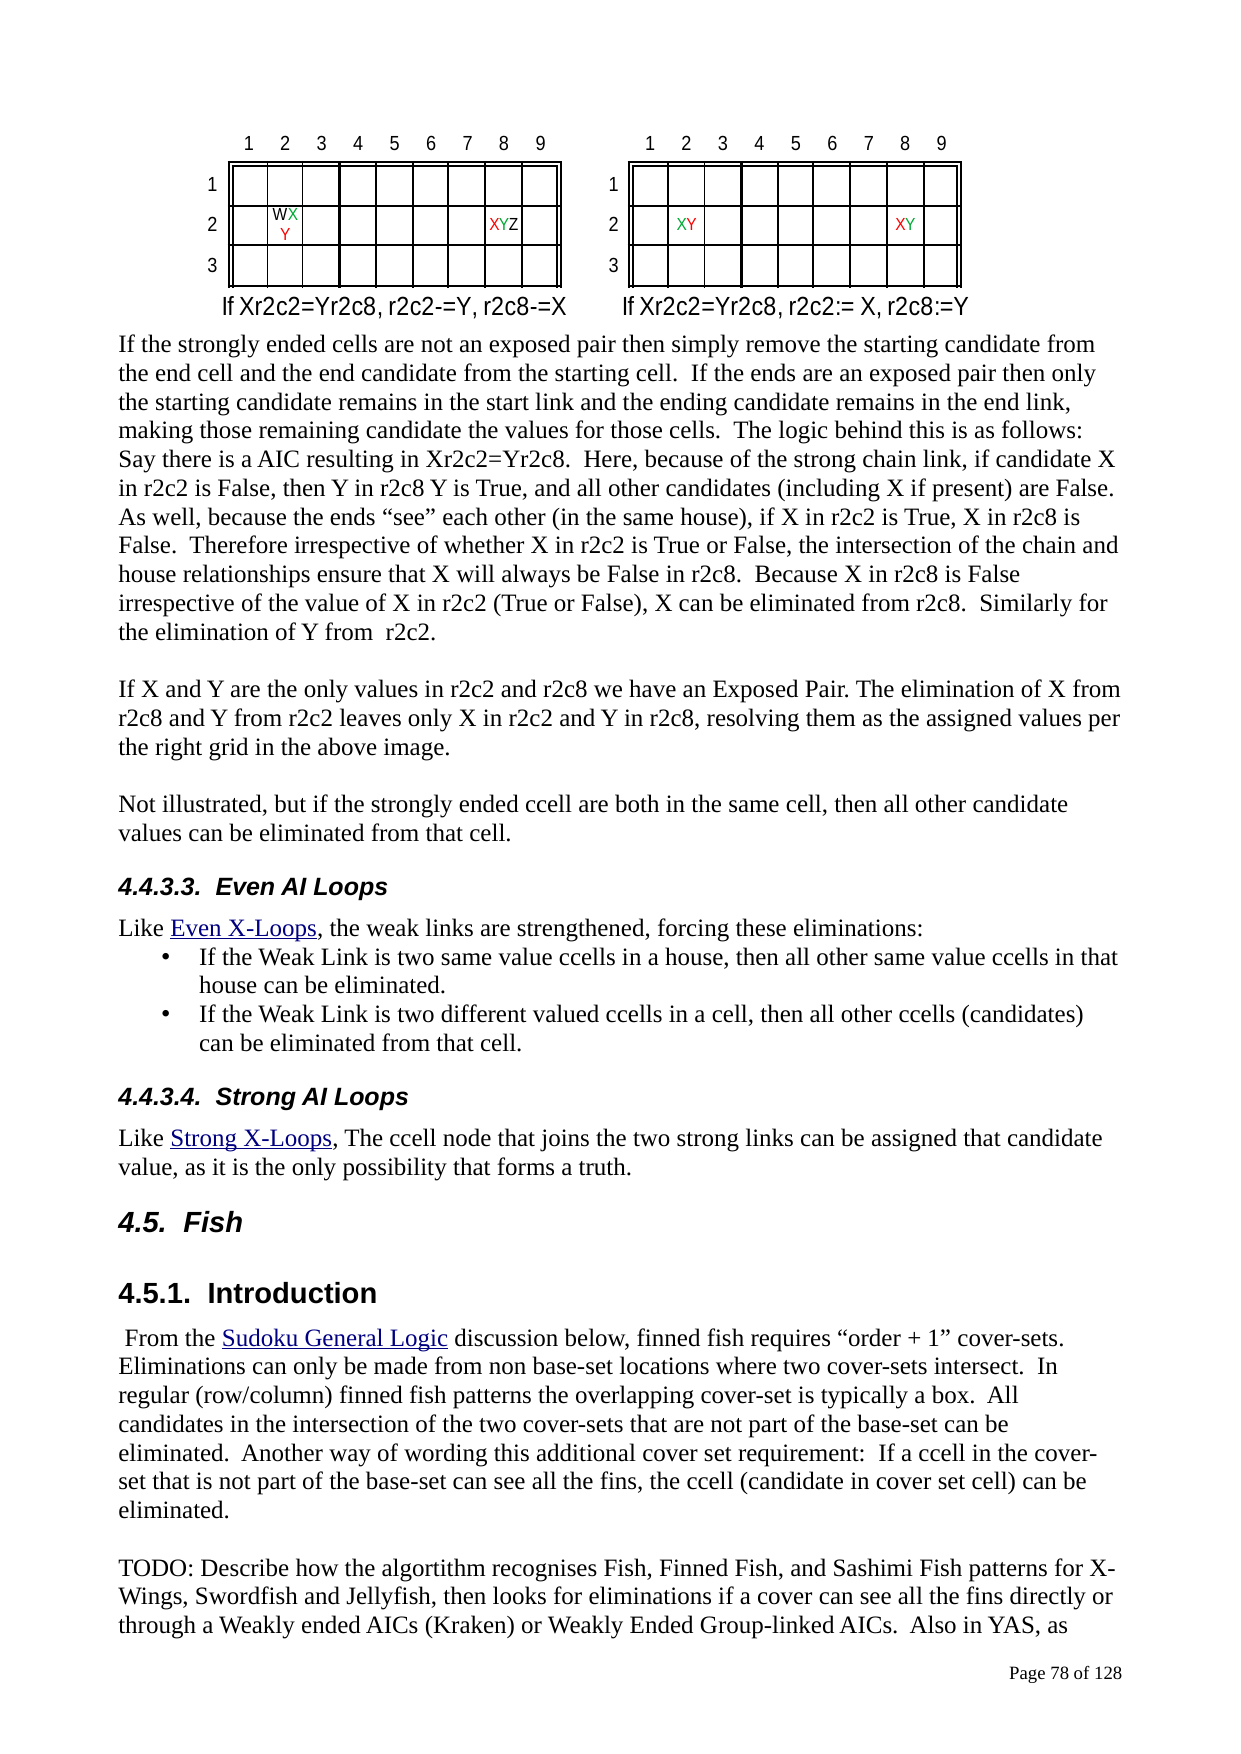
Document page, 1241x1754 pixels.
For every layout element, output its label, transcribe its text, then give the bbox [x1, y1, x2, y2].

subtitle Even AI Loops [118, 872, 1122, 901]
list If the Weak Link is two different valued ccells in a cell, then all other ccells (candidates) can be eliminated from that cell. [161, 999, 1122, 1057]
text TODO: Describe how the algortithm recognises Fish, Finned Fish, and Sashimi Fish patterns for X-Wings, Swordfish and Jellyfish, then looks for eliminations if a cover can see all the fins directly or through a Weakly ended AICs (Kraken) or Weakly Ended Group-linked AICs. Also in YAS, as [118, 1553, 1122, 1639]
subtitle Introduction [118, 1277, 1122, 1310]
text Not illustrated, but if the strongly ended ccell are both in the same cell, then all other candidate values can be eliminated from that cell. [118, 789, 1122, 847]
subtitle Fish [118, 1206, 1122, 1239]
list If the Weak Link is two same value ccells in a house, then all other same value ccells in that house can be eliminated. [161, 942, 1122, 999]
text Like Even X-Loops, the weak links are strengthened, forcing these eliminations: [118, 913, 1122, 942]
text If X and Y are the only values in r2c2 and r2c8 we have an Exposed Pair. The elimination of X from r2c8 and Y from r2c2 leaves only X in r2c2 and Y in r2c8, resolving them as the assigned values per the right grid in the above image. [118, 674, 1122, 761]
subtitle Strong AI Loops [118, 1082, 1122, 1111]
text Like Strong X-Loops, The ccell node that joins the two strong links can be assigned that candidate value, as it is the only possibility that forms a truth. [118, 1123, 1122, 1181]
text If the strongly ended cells are not an exposed pair then simply remove the starting candidate from the end cell and the end candidate from the starting cell. If the ends are an exposed pair then only the starting candidate remains in the start link and the ending candidate remains in the end link, making those remaining candidate the values for those cells. The logic behind this is as follows: Say there is a AIC resulting in Xr2c2=Yr2c8. Here, because of the strong chain link, if candidate X in r2c2 is False, then Y in r2c8 Y is True, and all other candidates (including X if present) are False. As well, because the ends “see” each other (in the same house), if X in r2c2 is True, X in r2c8 is False. Therefore irrespective of whether X in r2c2 is True or False, the intersection of the chain and house relationships ensure that X will always be False in r2c8. Because X in r2c8 is False irrespective of the value of X in r2c2 (True or False), X can be eliminated from r2c8. Similarly for the elimination of Y from r2c2. [118, 118, 1122, 646]
text From the Sudoku General Logic discussion below, finned fish requires “order + 1” cover-sets. Eliminations can only be made from non base-set locations where two cover-sets intersect. In regular (row/column) finned fish patterns the overlapping cover-set is typically a box. All candidates in the intersection of the two cover-sets that are not part of the base-set can be eliminated. Another way of wording this additional cover set requirement: If a ccell in the cover-set that is not part of the base-set can see all the fins, the ccell (candidate in cover set cell) can be eliminated. [118, 1323, 1122, 1524]
